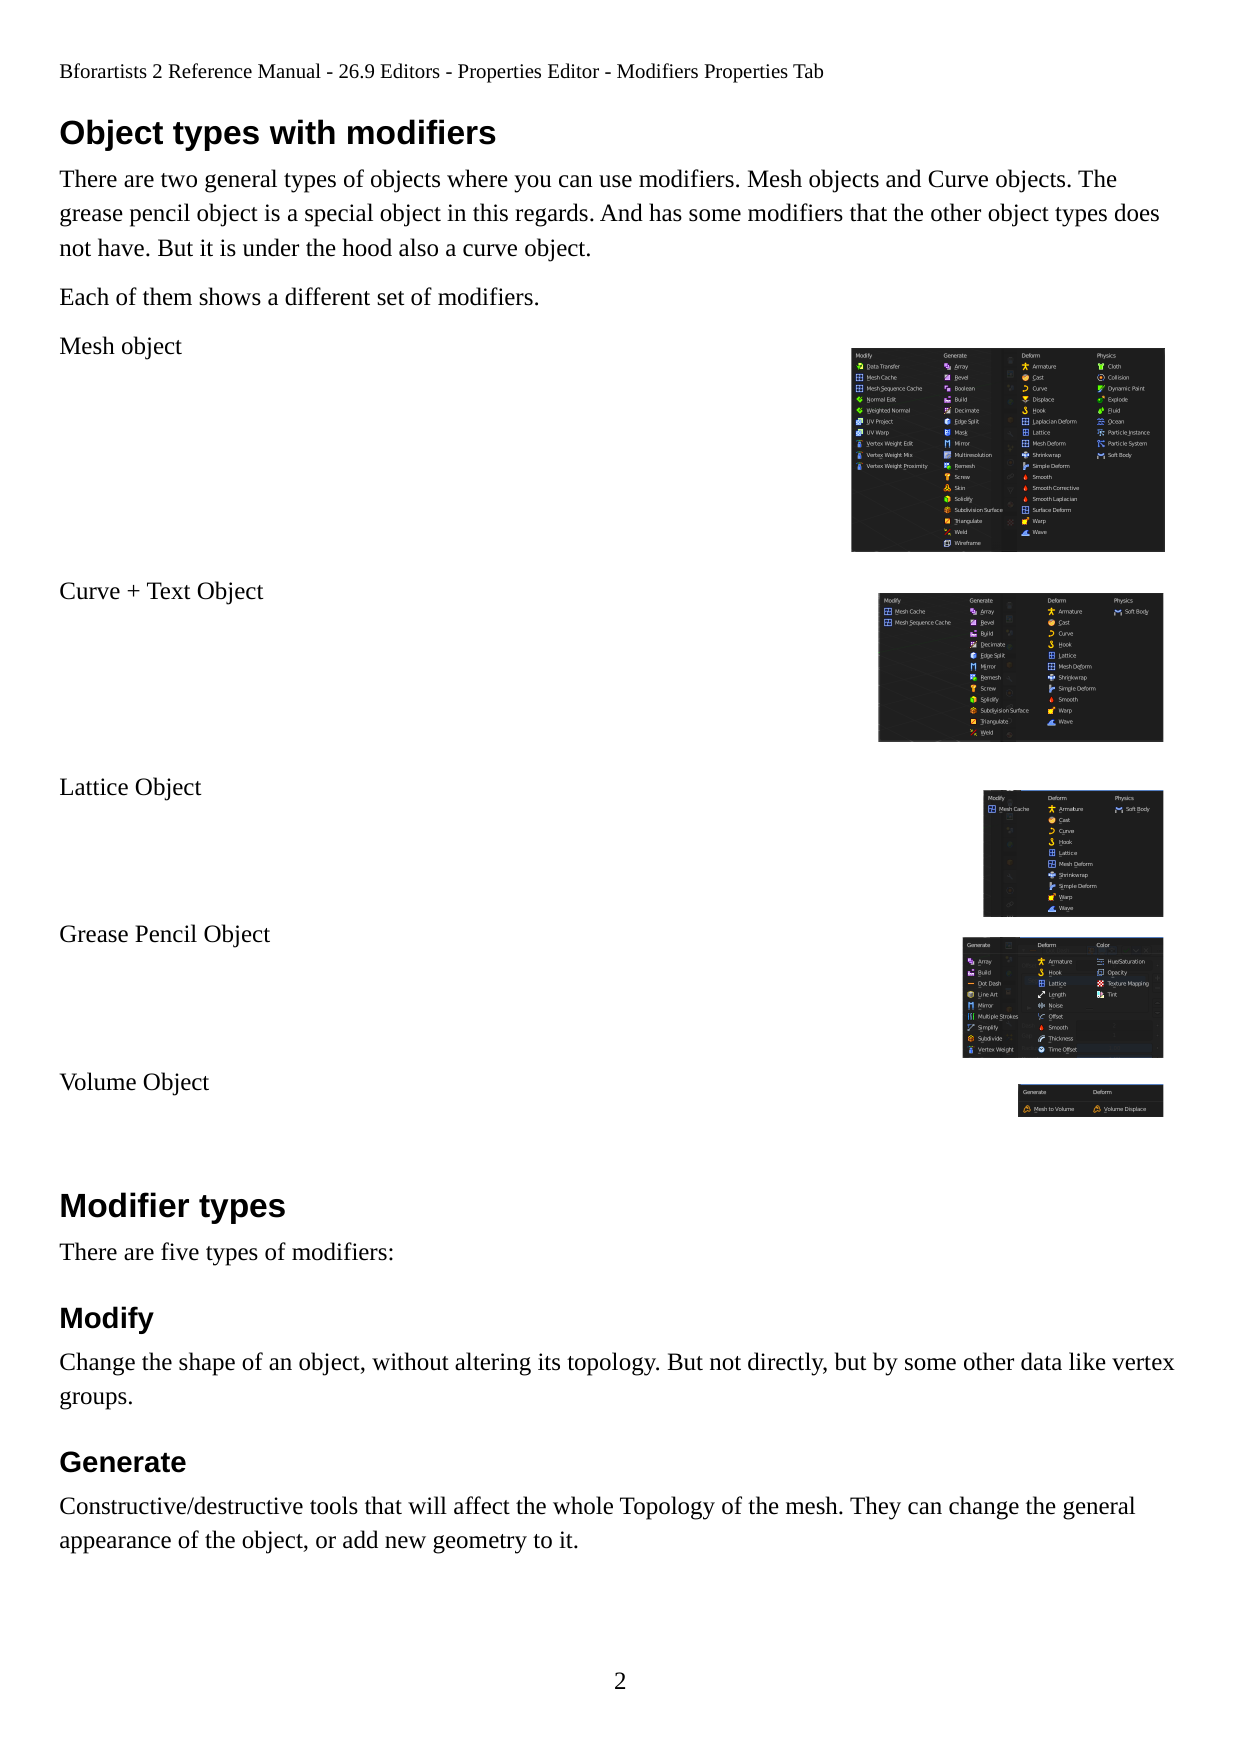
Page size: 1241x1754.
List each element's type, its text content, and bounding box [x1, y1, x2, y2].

text Mesh object [59, 331, 1181, 359]
subtitle Object types with modifiers [59, 113, 1181, 151]
subtitle Modify [59, 1301, 1181, 1334]
picture [962, 937, 1164, 1058]
text Lattice Object [59, 772, 1181, 801]
picture [878, 593, 1164, 742]
text Grease Pencil Object [59, 919, 1181, 948]
text Each of them shows a different set of modifiers. [59, 282, 1181, 311]
subtitle Modifier types [59, 1186, 1181, 1224]
text Constructive/destructive tools that will affect the whole Topology of the mesh. They can change the general appearance of the object, or add new geometry to it. [59, 1491, 1181, 1554]
text There are five types of modifiers: [59, 1237, 1181, 1266]
text Volume Object [59, 1067, 1181, 1096]
subtitle Generate [59, 1445, 1181, 1479]
text Change the shape of an object, without altering its topology. But not directly, but by some other data like vertex groups. [59, 1347, 1181, 1410]
picture [983, 790, 1164, 917]
text There are two general types of objects where you can use modifiers. Mesh objects and Curve objects. The grease pencil object is a special object in this regards. And has some modifiers that the other object types does not have. But it is under the hood also a curve object. [59, 164, 1181, 261]
picture [1018, 1084, 1164, 1117]
picture [851, 348, 1165, 552]
text Curve + Text Object [59, 576, 1181, 605]
